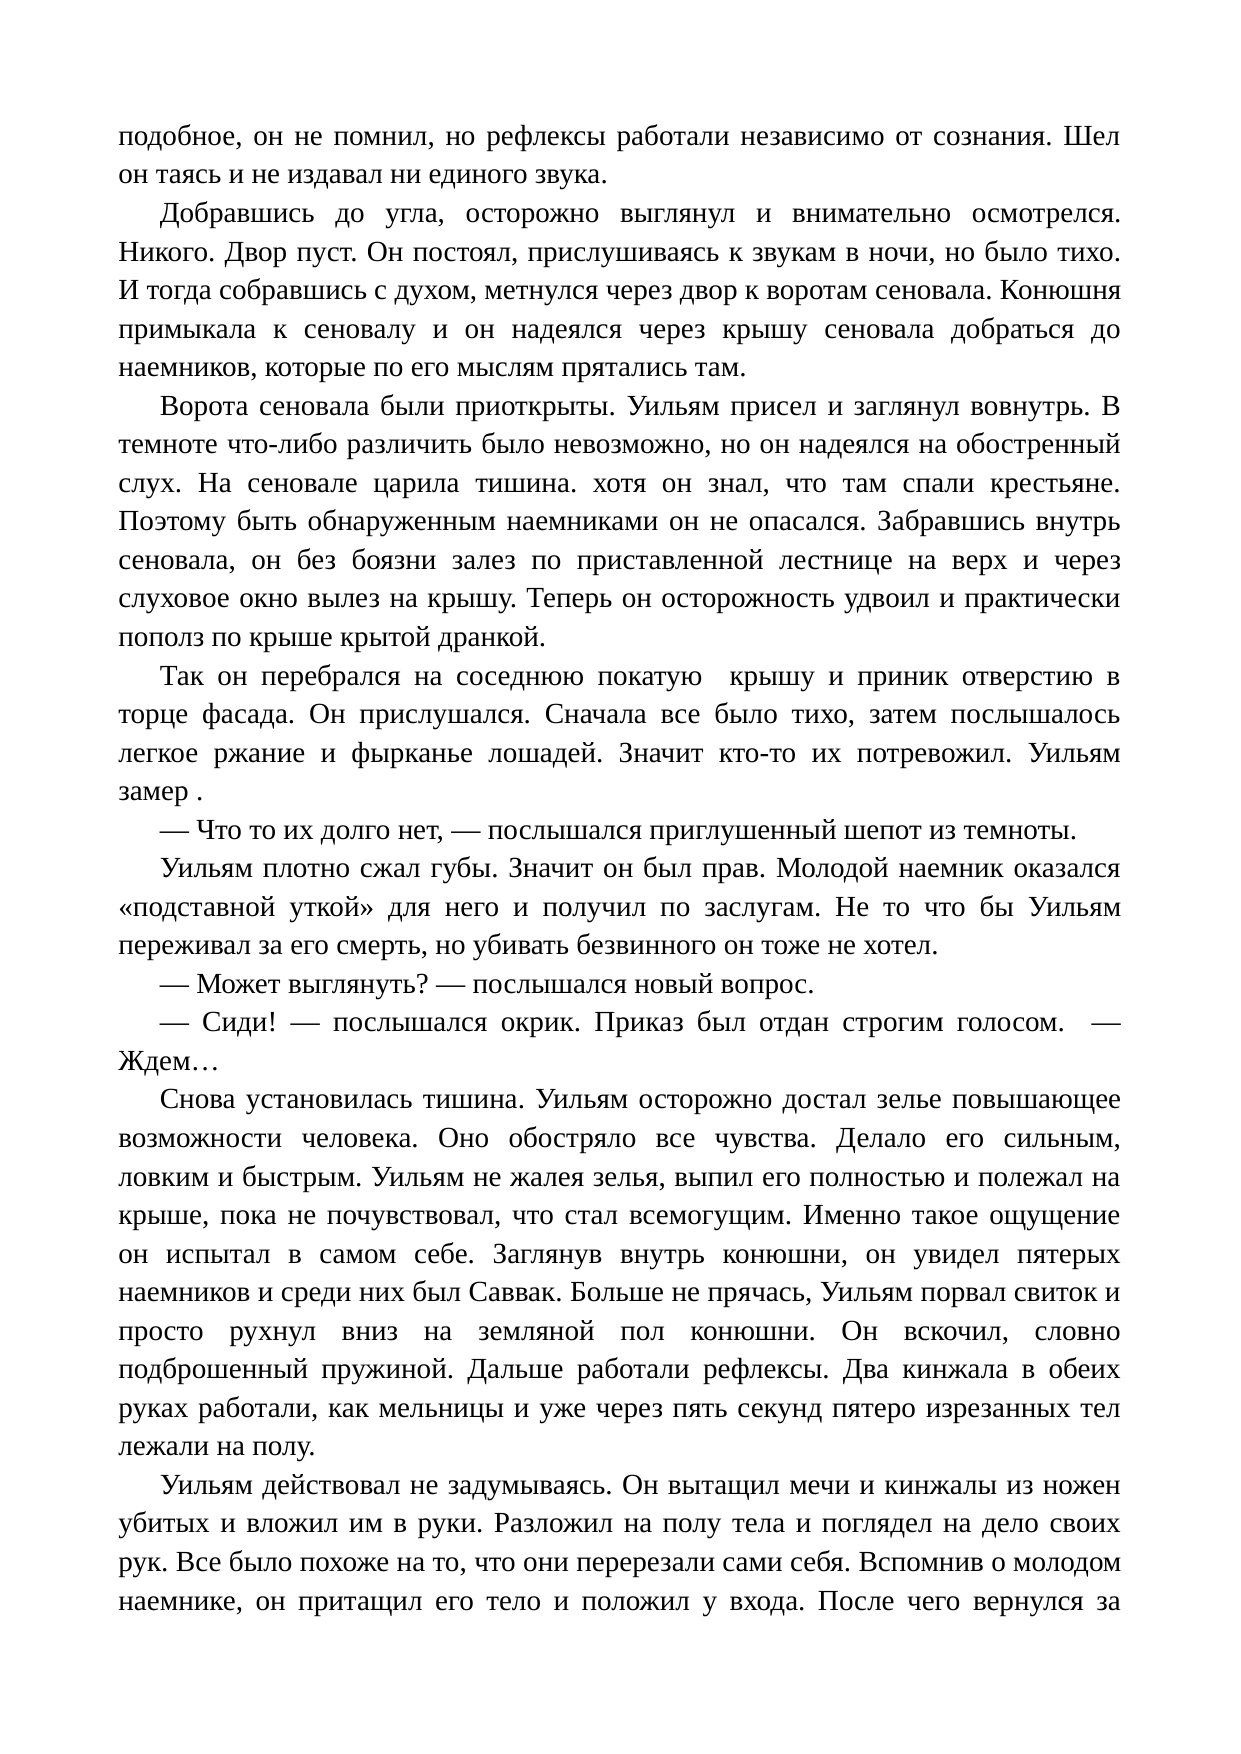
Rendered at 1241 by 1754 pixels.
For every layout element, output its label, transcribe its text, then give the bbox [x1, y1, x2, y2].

text Уильям плотно сжал губы. Значит он был прав. Молодой наемник оказался «подставной уткой» для него и получил по заслугам. Не то что бы Уильям переживал за его смерть, но убивать безвинного он тоже не хотел. [118, 850, 1122, 961]
text Добравшись до угла, осторожно выглянул и внимательно осмотрелся. Никого. Двор пуст. Он постоял, прислушиваясь к звукам в ночи, но было тихо. И тогда собравшись с духом, метнулся через двор к воротам сеновала. Конюшня примыкала к сеновалу и он надеялся через крышу сеновала добраться до наемников, которые по его мыслям прятались там. [118, 195, 1122, 383]
text Ворота сеновала были приоткрыты. Уильям присел и заглянул вовнутрь. В темноте что-либо различить было невозможно, но он надеялся на обостренный слух. На сеновале царила тишина. хотя он знал, что там спали крестьяне. Поэтому быть обнаруженным наемниками он не опасался. Забравшись внутрь сеновала, он без боязни залез по приставленной лестнице на верх и через слуховое окно вылез на крышу. Теперь он осторожность удвоил и практически пополз по крыше крытой дранкой. [118, 388, 1122, 653]
text Уильям действовал не задумываясь. Он вытащил мечи и кинжалы из ножен убитых и вложил им в руки. Разложил на полу тела и поглядел на дело своих рук. Все было похоже на то, что они перерезали сами себя. Вспомнив о молодом наемнике, он притащил его тело и положил у входа. После чего вернулся за [118, 1467, 1122, 1616]
text — Может выглянуть? — послышался новый вопрос. [118, 966, 1122, 999]
text Снова установилась тишина. Уильям осторожно достал зелье повышающее возможности человека. Оно обостряло все чувства. Делало его сильным, ловким и быстрым. Уильям не жалея зелья, выпил его полностью и полежал на крыше, пока не почувствовал, что стал всемогущим. Именно такое ощущение он испытал в самом себе. Заглянув внутрь конюшни, он увидел пятерых наемников и среди них был Саввак. Больше не прячась, Уильям порвал свиток и просто рухнул вниз на земляной пол конюшни. Он вскочил, словно подброшенный пружиной. Дальше работали рефлексы. Два кинжала в обеих руках работали, как мельницы и уже через пять секунд пятеро изрезанных тел лежали на полу. [118, 1082, 1122, 1462]
text Так он перебрался на соседнюю покатую крышу и приник отверстию в торце фасада. Он прислушался. Сначала все было тихо, затем послышалось легкое ржание и фырканье лошадей. Значит кто-то их потревожил. Уильям замер . [118, 658, 1122, 807]
text подобное, он не помнил, но рефлексы работали независимо от сознания. Шел он таясь и не издавал ни единого звука. [118, 118, 1122, 190]
text — Сиди! — послышался окрик. Приказ был отдан строгим голосом. — Ждем… [118, 1004, 1122, 1077]
text — Что то их долго нет, — послышался приглушенный шепот из темноты. [118, 812, 1122, 845]
